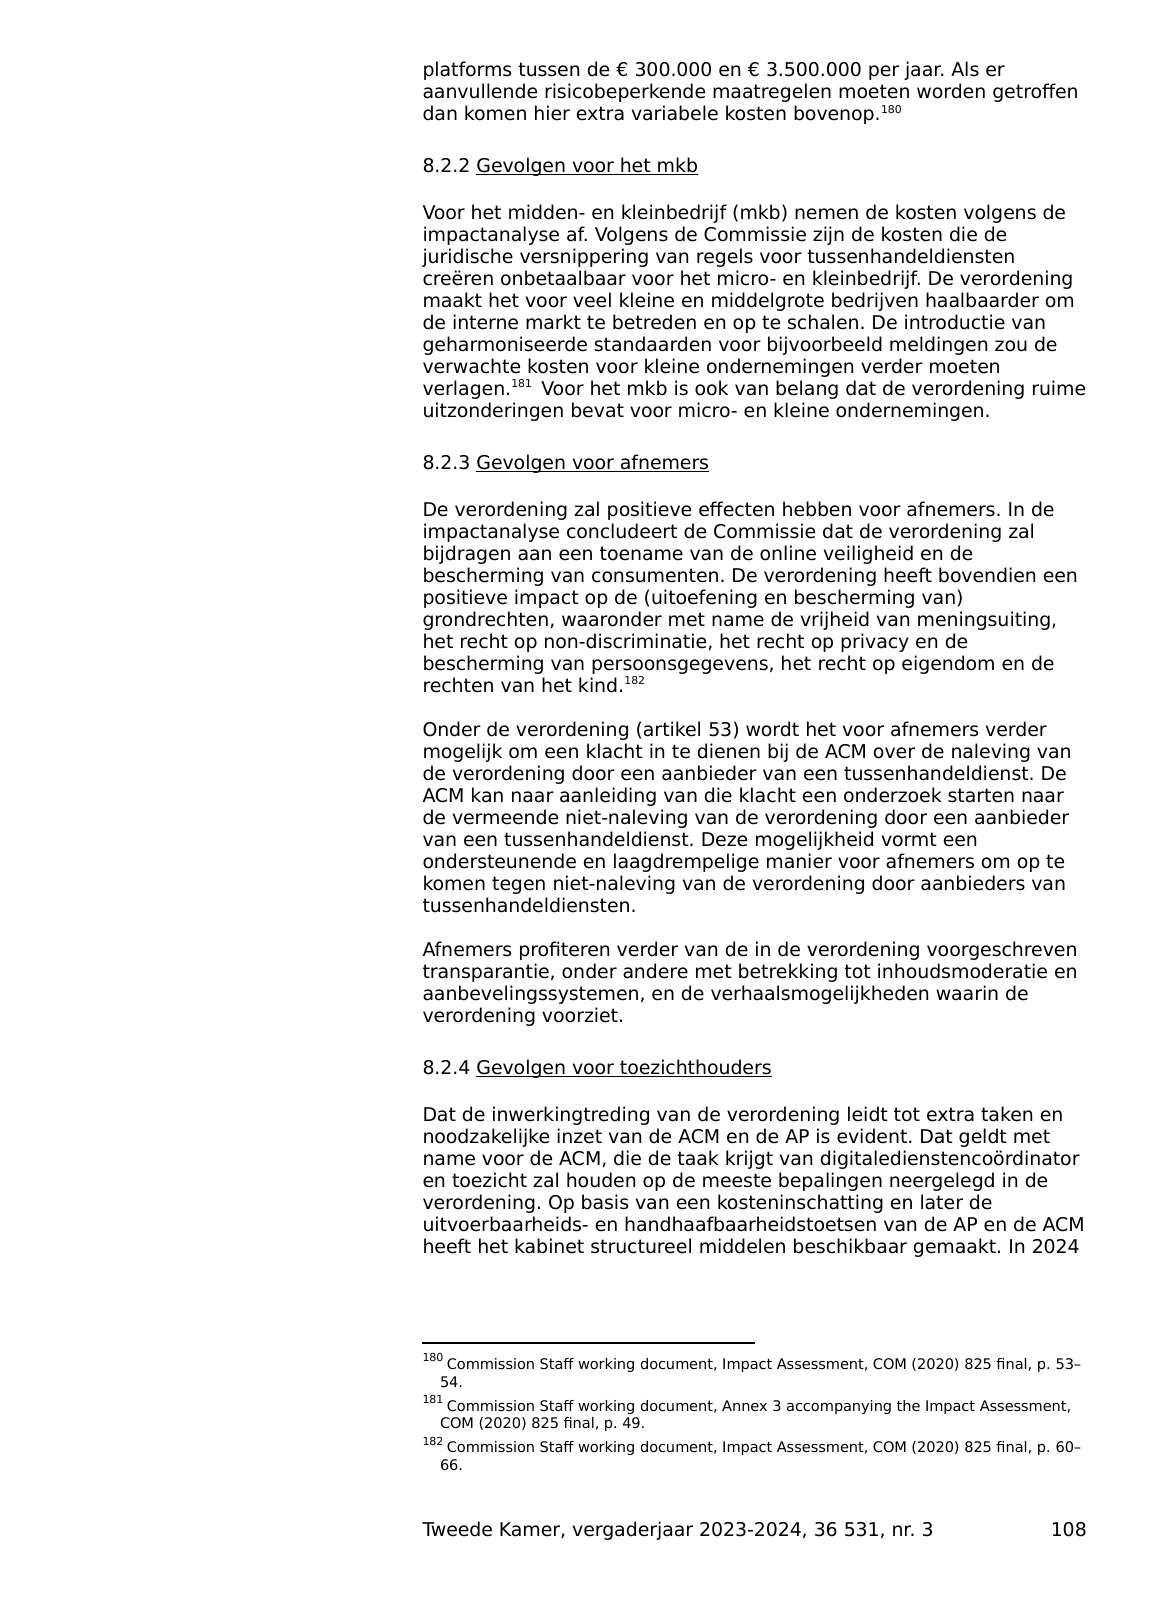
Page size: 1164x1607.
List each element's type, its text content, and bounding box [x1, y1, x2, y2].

subtitle 8.2.2 Gevolgen voor het mkb [422, 155, 1087, 177]
text Commission Staff working document, Impact Assessment, COM (2020) 825 final, p. 60–66. [422, 1435, 1087, 1474]
text Afnemers profiteren verder van de in de verordening voorgeschreven transparantie, onder andere met betrekking tot inhoudsmoderatie en aanbevelingssystemen, en de verhaalsmogelijkheden waarin de verordening voorziet. [422, 939, 1087, 1027]
text De verordening zal positieve effecten hebben voor afnemers. In de impactanalyse concludeert de Commissie dat de verordening zal bijdragen aan een toename van de online veiligheid en de bescherming van consumenten. De verordening heeft bovendien een positieve impact op de (uitoefening en bescherming van) grondrechten, waaronder met name de vrijheid van meningsuiting, het recht op non-discriminatie, het recht op privacy en de bescherming van persoonsgegevens, het recht op eigendom en de rechten van het kind. [422, 499, 1087, 697]
subtitle 8.2.4 Gevolgen voor toezichthouders [422, 1057, 1087, 1079]
text Voor het midden- en kleinbedrijf (mkb) nemen de kosten volgens de impactanalyse af. Volgens de Commissie zijn de kosten die de juridische versnippering van regels voor tussenhandeldiensten creëren onbetaalbaar voor het micro- en kleinbedrijf. De verordening maakt het voor veel kleine en middelgrote bedrijven haalbaarder om de interne markt te betreden en op te schalen. De introductie van geharmoniseerde standaarden voor bijvoorbeeld meldingen zou de verwachte kosten voor kleine ondernemingen verder moeten verlagen. Voor het mkb is ook van belang dat de verordening ruime uitzonderingen bevat voor micro- en kleine ondernemingen. [422, 202, 1087, 422]
text Dat de inwerkingtreding van de verordening leidt tot extra taken en noodzakelijke inzet van de ACM en de AP is evident. Dat geldt met name voor de ACM, die de taak krijgt van digitaledienstencoördinator en toezicht zal houden op de meeste bepalingen neergelegd in de verordening. Op basis van een kosteninschatting en later de uitvoerbaarheids- en handhaafbaarheidstoetsen van de AP en de ACM heeft het kabinet structureel middelen beschikbaar gemaakt. In 2024 [422, 1104, 1087, 1257]
text Commission Staff working document, Annex 3 accompanying the Impact Assessment, COM (2020) 825 final, p. 49. [422, 1393, 1087, 1432]
subtitle 8.2.3 Gevolgen voor afnemers [422, 452, 1087, 474]
text Onder de verordening (artikel 53) wordt het voor afnemers verder mogelijk om een klacht in te dienen bij de ACM over de naleving van de verordening door een aanbieder van een tussenhandeldienst. De ACM kan naar aanleiding van die klacht een onderzoek starten naar de vermeende niet-naleving van de verordening door een aanbieder van een tussenhandeldienst. Deze mogelijkheid vormt een ondersteunende en laagdrempelige manier voor afnemers om op te komen tegen niet-naleving van de verordening door aanbieders van tussenhandeldiensten. [422, 719, 1087, 917]
text platforms tussen de € 300.000 en € 3.500.000 per jaar. Als er aanvullende risicobeperkende maatregelen moeten worden getroffen dan komen hier extra variabele kosten bovenop. [422, 59, 1087, 125]
text Commission Staff working document, Impact Assessment, COM (2020) 825 final, p. 53–54. [422, 1352, 1087, 1391]
